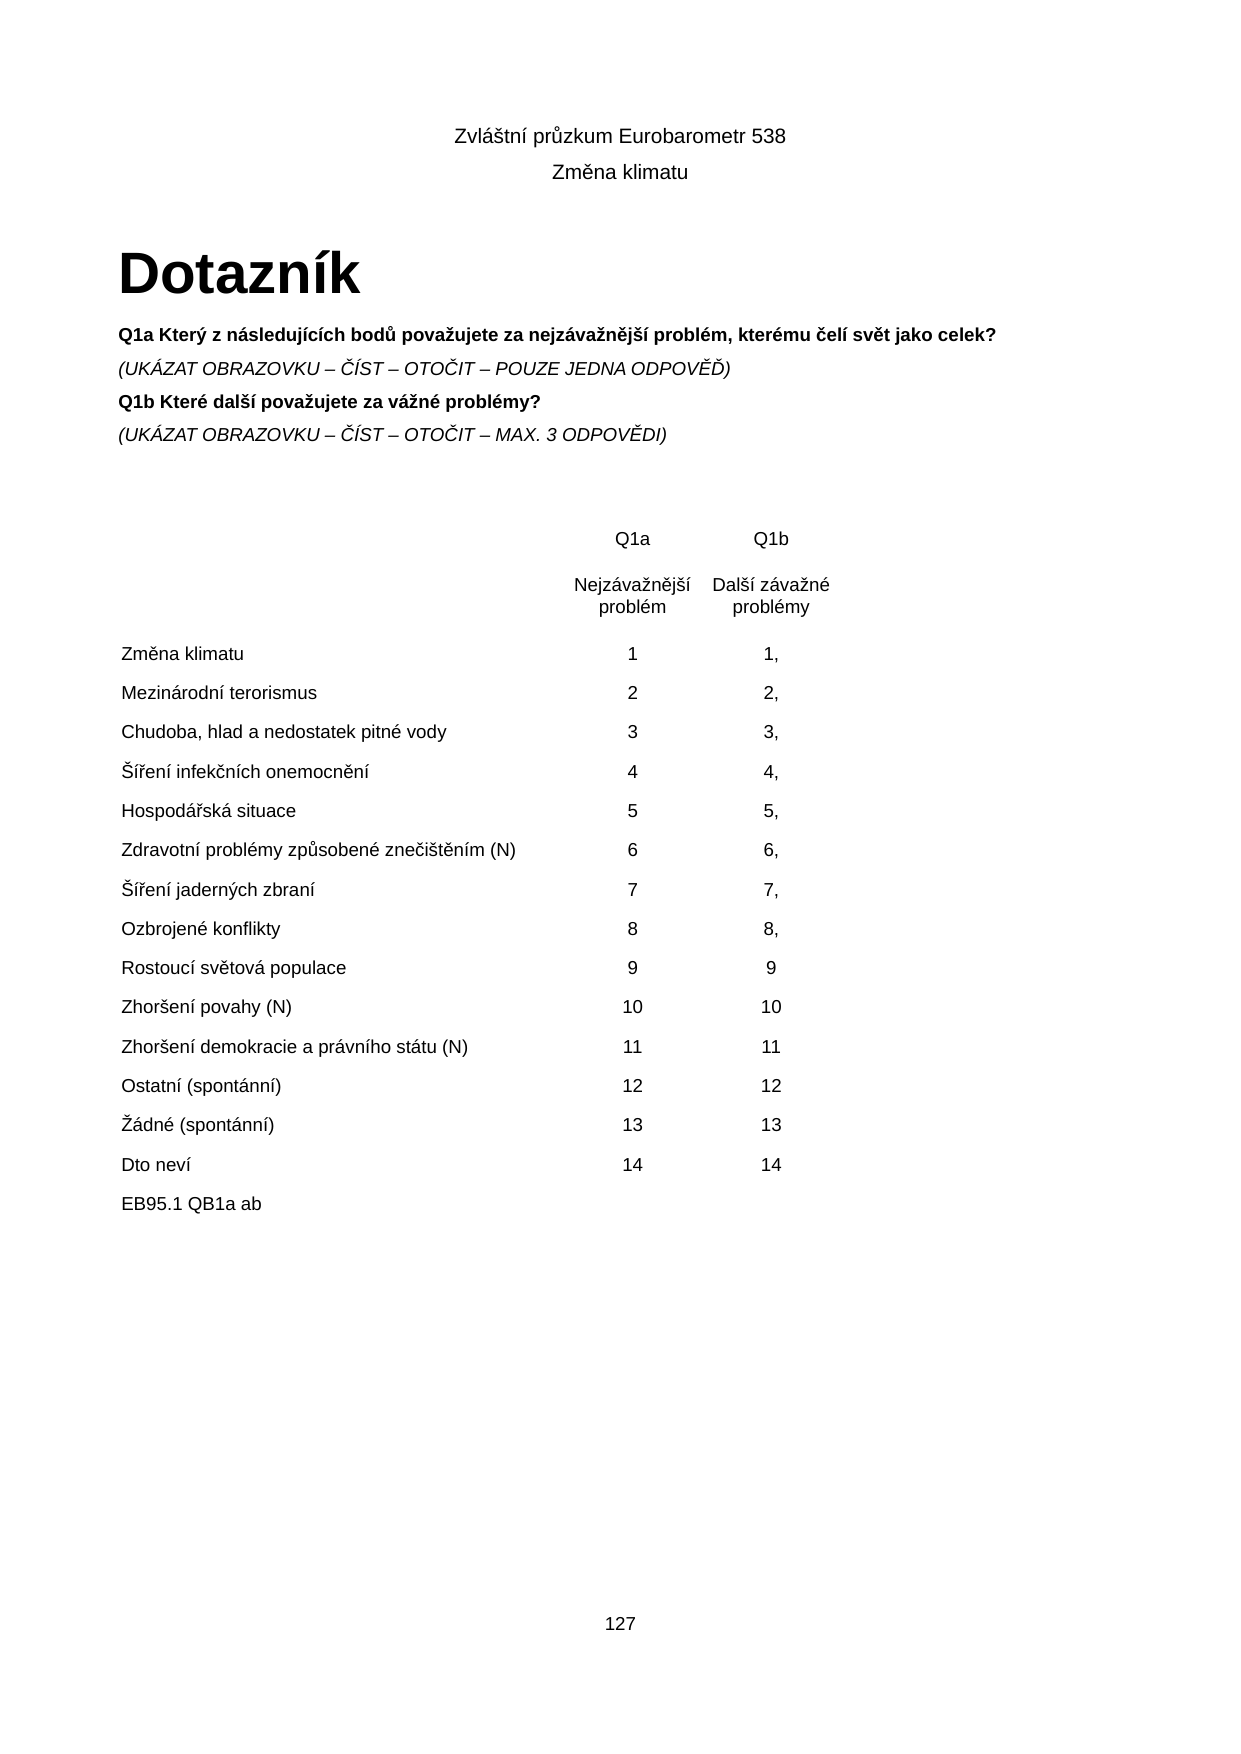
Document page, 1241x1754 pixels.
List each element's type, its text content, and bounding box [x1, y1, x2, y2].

table_cell 7, [702, 870, 840, 909]
table_cell Šíření infekčních onemocnění [118, 752, 563, 791]
table_cell Mezinárodní terorismus [118, 673, 563, 712]
table_cell Dto neví [118, 1145, 563, 1184]
text (UKÁZAT OBRAZOVKU – ČÍST – OTOČIT – POUZE JEDNA ODPOVĚĎ) [118, 357, 1122, 379]
table_cell 11 [702, 1027, 840, 1066]
table_cell 12 [563, 1066, 702, 1105]
table_header Q1b [702, 519, 840, 558]
table_cell Žádné (spontánní) [118, 1105, 563, 1144]
table_cell Ozbrojené konflikty [118, 909, 563, 948]
table_cell 4, [702, 752, 840, 791]
text Q1a Který z následujících bodů považujete za nejzávažnější problém, kterému čelí svět jako celek? [118, 324, 1122, 345]
table_cell 8, [702, 909, 840, 948]
table_cell Nejzávažnější problém [563, 558, 702, 634]
table_cell 13 [702, 1105, 840, 1144]
table_cell 6 [563, 830, 702, 869]
table_cell 9 [563, 948, 702, 987]
table_cell 9 [702, 948, 840, 987]
table_cell Zhoršení demokracie a právního státu (N) [118, 1027, 563, 1066]
table_cell Hospodářská situace [118, 791, 563, 830]
table_cell 8 [563, 909, 702, 948]
text (UKÁZAT OBRAZOVKU – ČÍST – OTOČIT – MAX. 3 ODPOVĚDI) [118, 424, 1122, 446]
table_cell Změna klimatu [118, 634, 563, 673]
table_cell [702, 1184, 840, 1223]
table_cell Šíření jaderných zbraní [118, 870, 563, 909]
table_cell Chudoba, hlad a nedostatek pitné vody [118, 713, 563, 752]
table_cell 12 [702, 1066, 840, 1105]
table_cell 3 [563, 713, 702, 752]
table_cell 2, [702, 673, 840, 712]
table_cell 10 [563, 988, 702, 1027]
table_header [118, 519, 563, 558]
table_header Q1a [563, 519, 702, 558]
table_cell Zdravotní problémy způsobené znečištěním (N) [118, 830, 563, 869]
table_cell 2 [563, 673, 702, 712]
table_cell [118, 558, 563, 634]
table_cell 5 [563, 791, 702, 830]
table_cell 14 [563, 1145, 702, 1184]
table_cell 7 [563, 870, 702, 909]
subtitle Dotazník [118, 238, 1122, 305]
text Q1b Které další považujete za vážné problémy? [118, 391, 1122, 412]
table_cell Ostatní (spontánní) [118, 1066, 563, 1105]
table_cell 3, [702, 713, 840, 752]
table_cell 5, [702, 791, 840, 830]
table_cell Zhoršení povahy (N) [118, 988, 563, 1027]
table_cell Rostoucí světová populace [118, 948, 563, 987]
table_cell 1, [702, 634, 840, 673]
table_cell EB95.1 QB1a ab [118, 1184, 563, 1223]
table_cell 14 [702, 1145, 840, 1184]
table_cell 11 [563, 1027, 702, 1066]
table_cell 4 [563, 752, 702, 791]
table_cell 13 [563, 1105, 702, 1144]
table_cell 1 [563, 634, 702, 673]
table_cell 6, [702, 830, 840, 869]
table_cell [563, 1184, 702, 1223]
table_cell Další závažné problémy [702, 558, 840, 634]
table_cell 10 [702, 988, 840, 1027]
